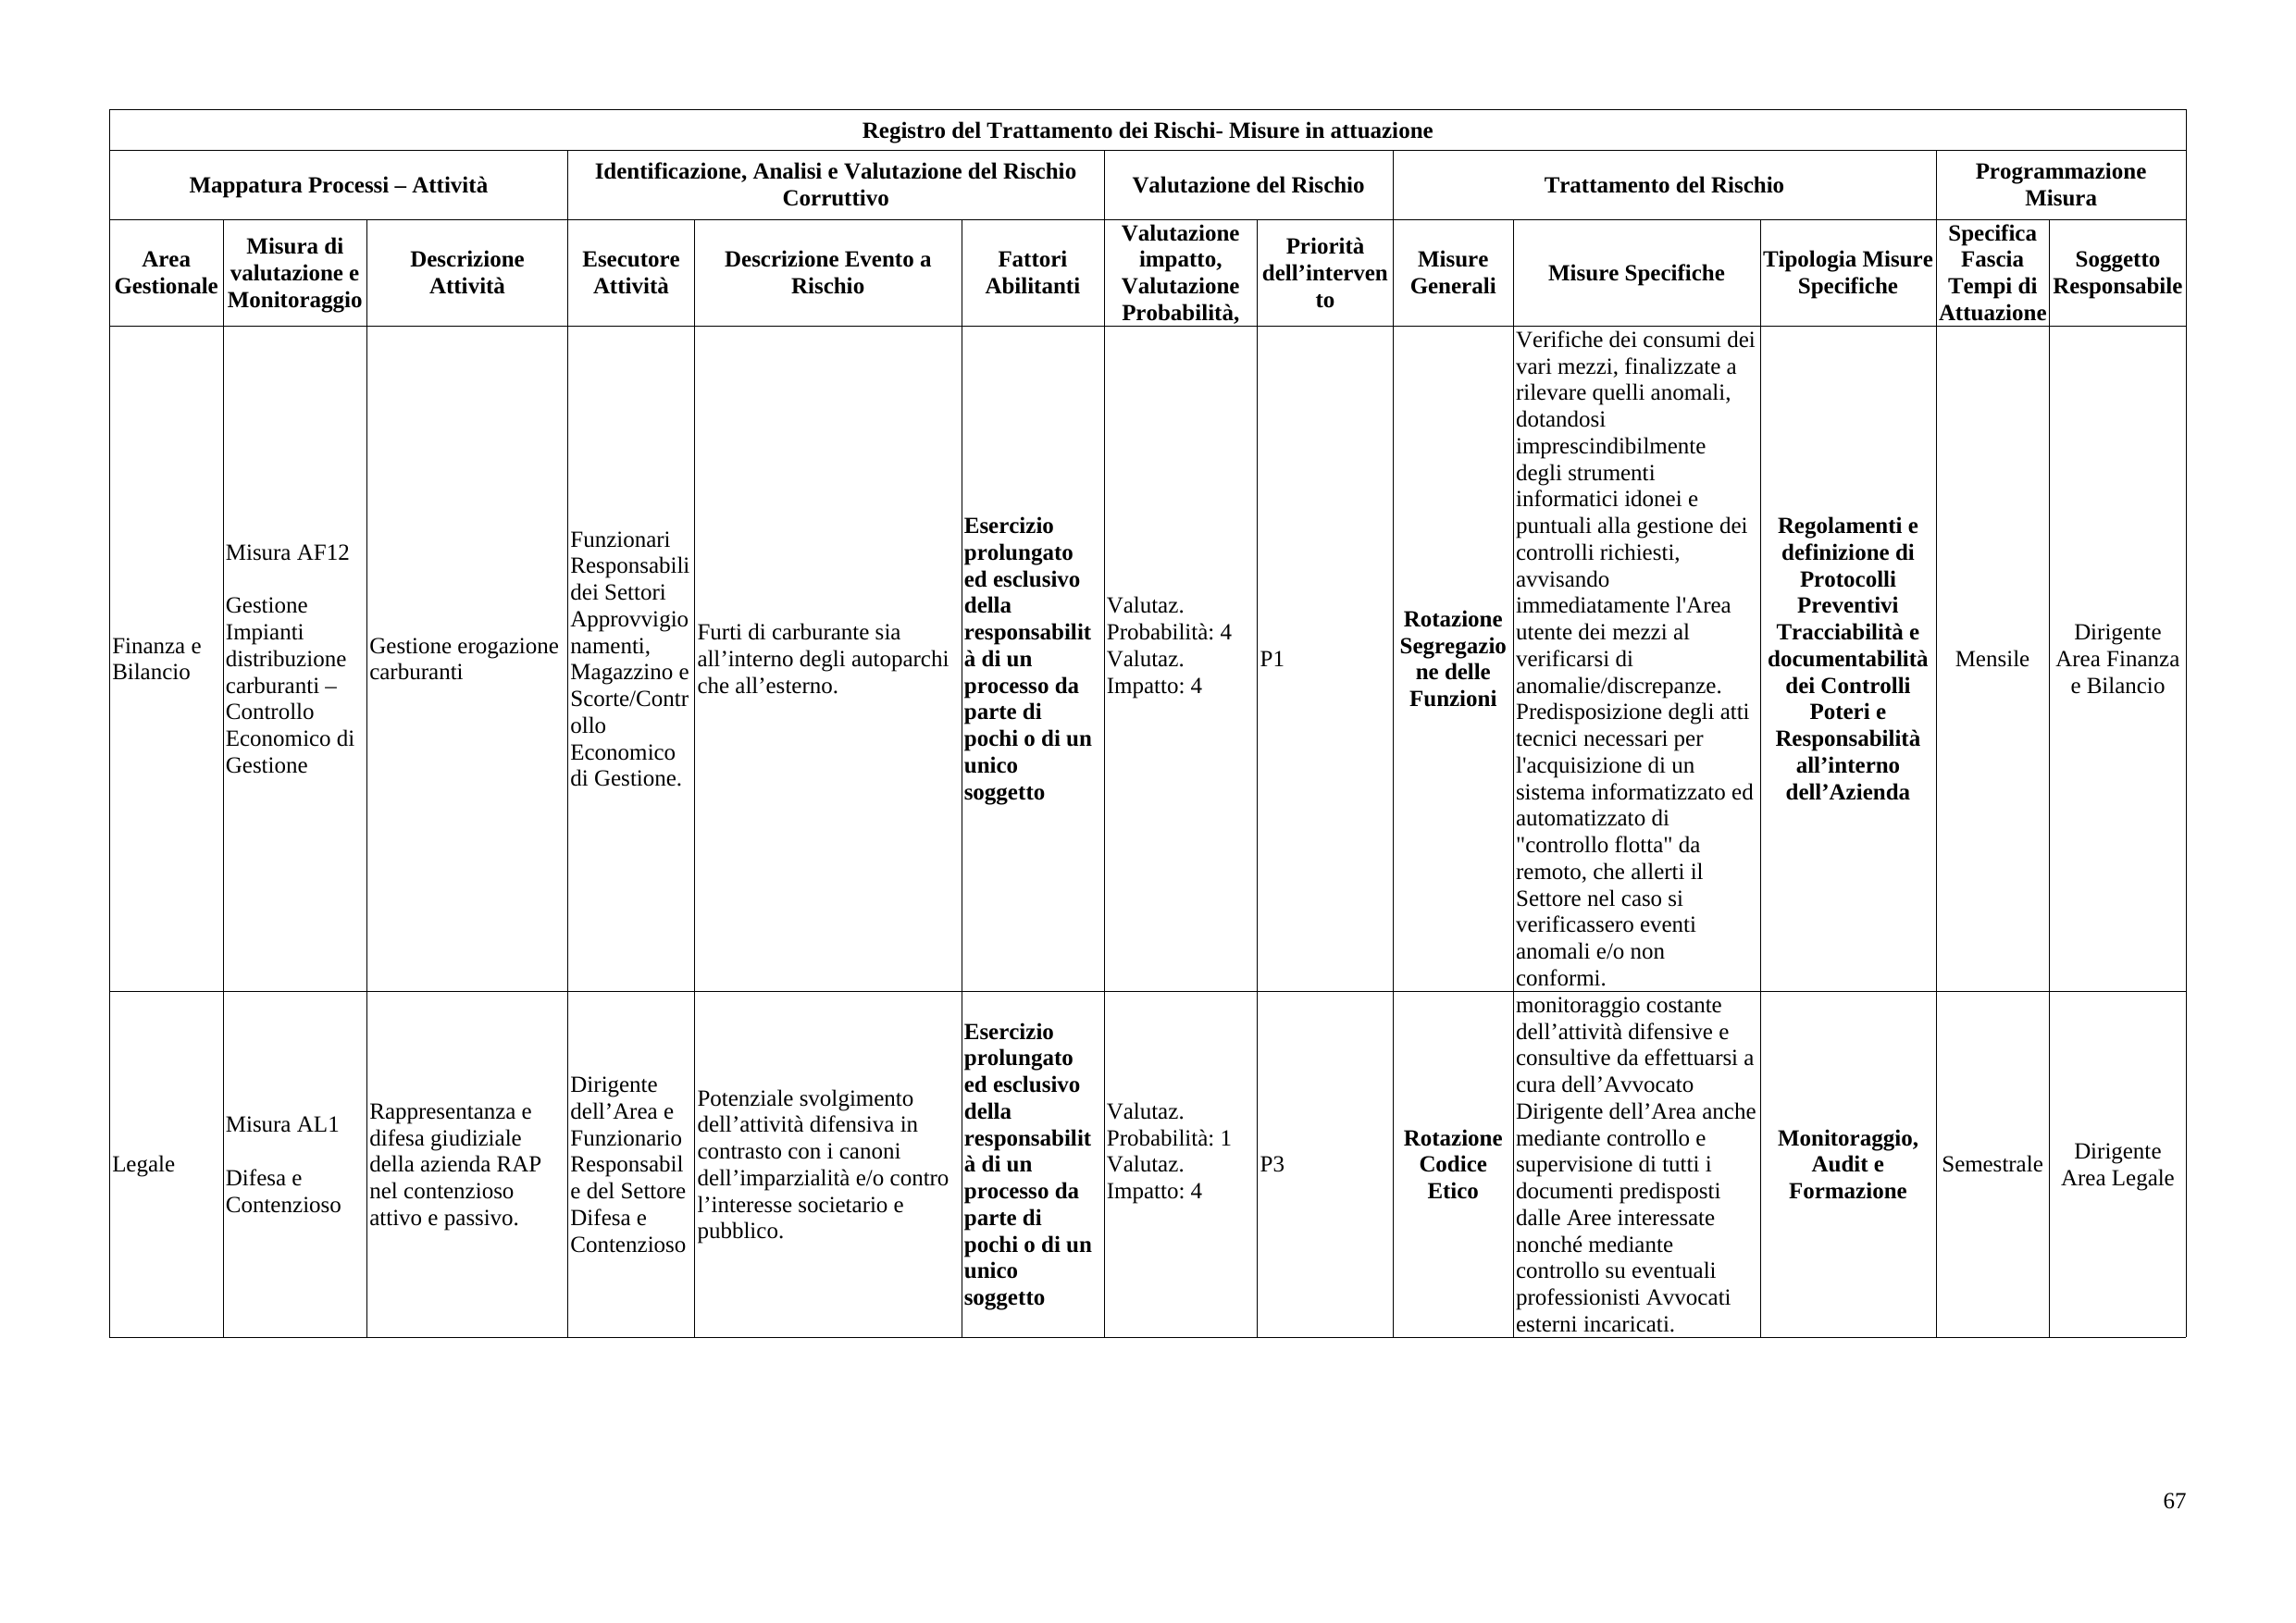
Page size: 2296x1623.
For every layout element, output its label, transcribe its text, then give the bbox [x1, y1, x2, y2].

table_cell Trattamento del Rischio [1394, 151, 1936, 219]
table_cell Semestrale [1937, 992, 2049, 1337]
table_cell Rotazione Codice Etico [1394, 992, 1513, 1337]
table_cell Esercizio prolungato ed esclusivo della responsabilità di un processo da parte di pochi o di un unico soggetto [962, 992, 1104, 1337]
table_cell Verifiche dei consumi dei vari mezzi, finalizzate a rilevare quelli anomali, dotandosi imprescindibilmente degli strumenti informatici idonei e puntuali alla gestione dei controlli richiesti, avvisando immediatamente l'Area utente dei mezzi al verificarsi di anomalie/discrepanze. Predisposizione degli atti tecnici necessari per l'acquisizione di un sistema informatizzato ed automatizzato di "controllo flotta" da remoto, che allerti il Settore nel caso si verificassero eventi anomali e/o non conformi. [1514, 327, 1760, 991]
table_cell Descrizione Evento a Rischio [695, 220, 962, 326]
table_cell Esercizio prolungato ed esclusivo della responsabilità di un processo da parte di pochi o di un unico soggetto [962, 327, 1104, 991]
table_cell Tipologia Misure Specifiche [1761, 220, 1936, 326]
table_cell Potenziale svolgimento dell’attività difensiva in contrasto con i canoni dell’imparzialità e/o contro l’interesse societario e pubblico. [695, 992, 962, 1337]
table_cell P3 [1258, 992, 1393, 1337]
table_cell Legale [110, 992, 223, 1337]
table_cell Finanza e Bilancio [110, 327, 223, 991]
table_cell Valutaz. Probabilità: 4 Valutaz. Impatto: 4 [1105, 327, 1257, 991]
table_cell Area Gestionale [110, 220, 223, 326]
table_cell Misura di valutazione e Monitoraggio [224, 220, 366, 326]
table_cell Esecutore Attività [568, 220, 694, 326]
table_cell Valutazione del Rischio [1105, 151, 1393, 219]
table_cell Misure Generali [1394, 220, 1513, 326]
table_cell monitoraggio costante dell’attività difensive e consultive da effettuarsi a cura dell’Avvocato Dirigente dell’Area anche mediante controllo e supervisione di tutti i documenti predisposti dalle Aree interessate nonché mediante controllo su eventuali professionisti Avvocati esterni incaricati. [1514, 992, 1760, 1337]
table_cell Descrizione Attività [367, 220, 567, 326]
table_cell Priorità dell’intervento [1258, 220, 1393, 326]
table_cell Rappresentanza e difesa giudiziale della azienda RAP nel contenzioso attivo e passivo. [367, 992, 567, 1337]
table_cell Identificazione, Analisi e Valutazione del Rischio Corruttivo [568, 151, 1104, 219]
table_cell Specifica Fascia Tempi di Attuazione [1937, 220, 2049, 326]
table_cell Fattori Abilitanti [962, 220, 1104, 326]
table_cell Soggetto Responsabile [2050, 220, 2186, 326]
table_cell Dirigente Area Finanza e Bilancio [2050, 327, 2186, 991]
table_cell Funzionari Responsabili dei Settori Approvvigionamenti, Magazzino e Scorte/Controllo Economico di Gestione. [568, 327, 694, 991]
table_cell Gestione erogazione carburanti [367, 327, 567, 991]
table_cell P1 [1258, 327, 1393, 991]
table_cell Regolamenti e definizione di Protocolli Preventivi Tracciabilità e documentabilità dei Controlli Poteri e Responsabilità all’interno dell’Azienda [1761, 327, 1936, 991]
table_cell Furti di carburante sia all’interno degli autoparchi che all’esterno. [695, 327, 962, 991]
table_cell Misure Specifiche [1514, 220, 1760, 326]
table_cell Misura AL1 Difesa e Contenzioso [224, 992, 366, 1337]
table_cell Mappatura Processi – Attività [110, 151, 567, 219]
table_cell Dirigente Area Legale [2050, 992, 2186, 1337]
table_cell Dirigente dell’Area e Funzionario Responsabile del Settore Difesa e Contenzioso [568, 992, 694, 1337]
table_cell Programmazione Misura [1937, 151, 2186, 219]
table_cell Valutaz. Probabilità: 1 Valutaz. Impatto: 4 [1105, 992, 1257, 1337]
table_cell Valutazione impatto, Valutazione Probabilità, [1105, 220, 1257, 326]
table_cell Mensile [1937, 327, 2049, 991]
table_cell Monitoraggio, Audit e Formazione [1761, 992, 1936, 1337]
table_cell Misura AF12 Gestione Impianti distribuzione carburanti – Controllo Economico di Gestione [224, 327, 366, 991]
table_header Registro del Trattamento dei Rischi- Misure in attuazione [110, 110, 2186, 150]
table_cell Rotazione Segregazione delle Funzioni [1394, 327, 1513, 991]
